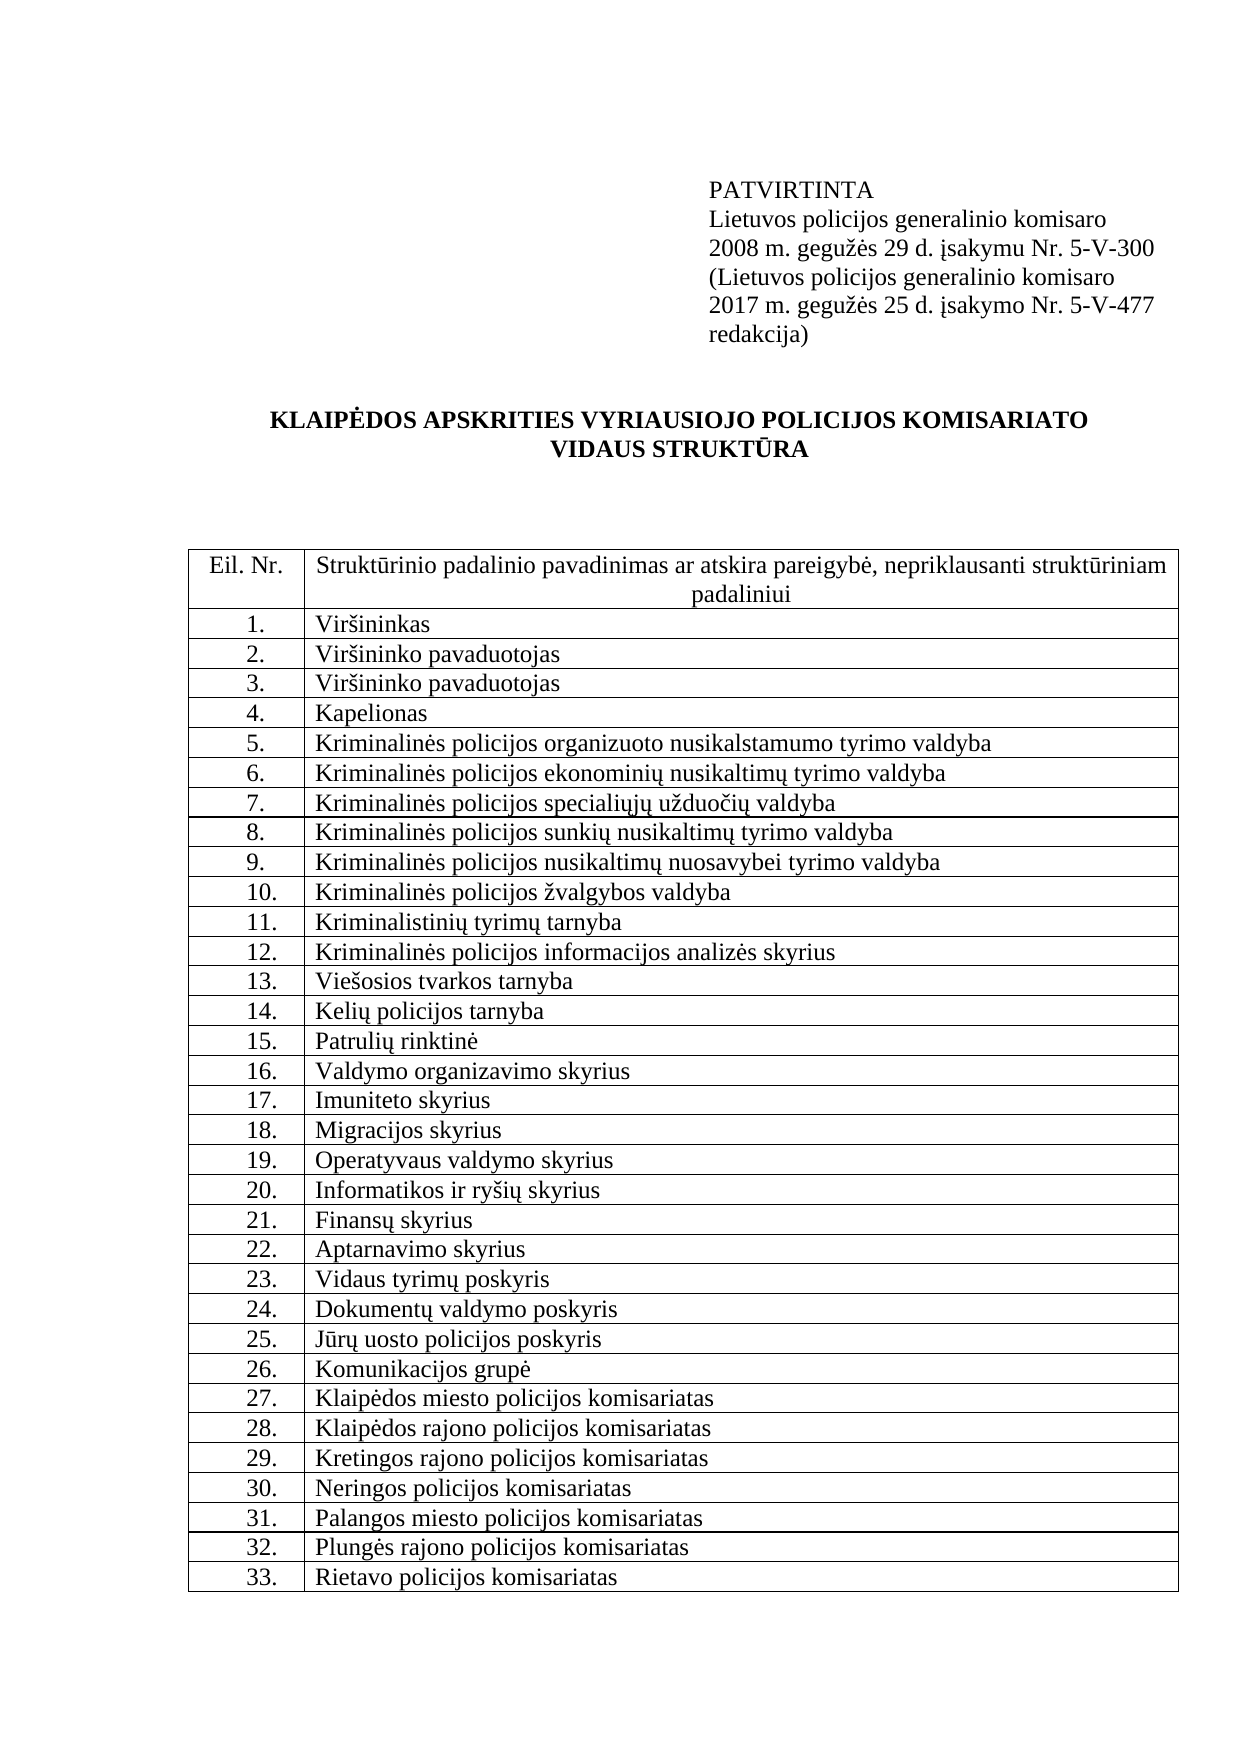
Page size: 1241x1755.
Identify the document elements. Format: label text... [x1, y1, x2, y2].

table_cell 24. [189, 1294, 304, 1323]
table_cell 28. [189, 1413, 304, 1442]
table_cell 19. [189, 1145, 304, 1174]
table_cell 11. [189, 907, 304, 936]
text redakcija) [177, 319, 1181, 348]
table_cell Kelių policijos tarnyba [305, 996, 1178, 1025]
table_cell 10. [189, 877, 304, 906]
table_cell Kriminalinės policijos specialiųjų užduočių valdyba [305, 788, 1178, 816]
table_cell Patrulių rinktinė [305, 1026, 1178, 1055]
table_cell Kriminalinės policijos nusikaltimų nuosavybei tyrimo valdyba [305, 847, 1178, 876]
table_cell 3. [189, 669, 304, 697]
table_cell Operatyvaus valdymo skyrius [305, 1145, 1178, 1174]
table_cell 2. [189, 639, 304, 667]
table_cell Plungės rajono policijos komisariatas [305, 1533, 1178, 1561]
text (Lietuvos policijos generalinio komisaro [177, 262, 1181, 291]
text 2008 m. gegužės 29 d. įsakymu Nr. 5-V-300 [177, 233, 1181, 262]
table_cell Kriminalinės policijos žvalgybos valdyba [305, 877, 1178, 906]
table_cell 18. [189, 1115, 304, 1144]
table_cell 17. [189, 1086, 304, 1114]
table_cell Kretingos rajono policijos komisariatas [305, 1443, 1178, 1472]
text Lietuvos policijos generalinio komisaro [177, 204, 1181, 233]
table_cell 14. [189, 996, 304, 1025]
table_cell Kriminalinės policijos ekonominių nusikaltimų tyrimo valdyba [305, 758, 1178, 787]
table_header Struktūrinio padalinio pavadinimas ar atskira pareigybė, nepriklausanti struktūriniam padaliniui [305, 550, 1178, 608]
table_cell Vidaus tyrimų poskyris [305, 1264, 1178, 1293]
table_cell Informatikos ir ryšių skyrius [305, 1175, 1178, 1204]
table_cell 29. [189, 1443, 304, 1472]
table_cell 31. [189, 1503, 304, 1531]
table_cell Viešosios tvarkos tarnyba [305, 966, 1178, 995]
table_cell 5. [189, 728, 304, 757]
text 2017 m. gegužės 25 d. įsakymo Nr. 5-V-477 [177, 291, 1181, 319]
text PATVIRTINTA [177, 176, 1181, 204]
table_cell Dokumentų valdymo poskyris [305, 1294, 1178, 1323]
table_cell Viršininko pavaduotojas [305, 639, 1178, 667]
table_cell Kapelionas [305, 698, 1178, 727]
table_header Eil. Nr. [189, 550, 304, 608]
table_cell 27. [189, 1384, 304, 1412]
table_cell 9. [189, 847, 304, 876]
table_cell Kriminalinės policijos organizuoto nusikalstamumo tyrimo valdyba [305, 728, 1178, 757]
table_cell 6. [189, 758, 304, 787]
text VIDAUS STRUKTŪRA [177, 434, 1181, 463]
table_cell Neringos policijos komisariatas [305, 1473, 1178, 1502]
table_cell Kriminalistinių tyrimų tarnyba [305, 907, 1178, 936]
table_cell Komunikacijos grupė [305, 1354, 1178, 1382]
table_cell 12. [189, 937, 304, 965]
table_cell Aptarnavimo skyrius [305, 1235, 1178, 1263]
table_cell 7. [189, 788, 304, 816]
table_cell 30. [189, 1473, 304, 1502]
table_cell Klaipėdos miesto policijos komisariatas [305, 1384, 1178, 1412]
table_cell Palangos miesto policijos komisariatas [305, 1503, 1178, 1531]
table_cell 20. [189, 1175, 304, 1204]
table_cell Migracijos skyrius [305, 1115, 1178, 1144]
table_cell 8. [189, 818, 304, 846]
table_cell 1. [189, 609, 304, 638]
table_cell 13. [189, 966, 304, 995]
table_cell Viršininkas [305, 609, 1178, 638]
text KLAIPĖDOS APSKRITIES VYRIAUSIOJO POLICIJOS KOMISARIATO [177, 406, 1181, 434]
table_cell Imuniteto skyrius [305, 1086, 1178, 1114]
table_cell 26. [189, 1354, 304, 1382]
table_cell 21. [189, 1205, 304, 1233]
table_cell 15. [189, 1026, 304, 1055]
table_cell 25. [189, 1324, 304, 1353]
table_cell Kriminalinės policijos sunkių nusikaltimų tyrimo valdyba [305, 818, 1178, 846]
table_cell Viršininko pavaduotojas [305, 669, 1178, 697]
table_cell 23. [189, 1264, 304, 1293]
table_cell Finansų skyrius [305, 1205, 1178, 1233]
table_cell 22. [189, 1235, 304, 1263]
table_cell 32. [189, 1533, 304, 1561]
table_cell Klaipėdos rajono policijos komisariatas [305, 1413, 1178, 1442]
table_cell 16. [189, 1056, 304, 1084]
table_cell Valdymo organizavimo skyrius [305, 1056, 1178, 1084]
table_cell 4. [189, 698, 304, 727]
table_cell 33. [189, 1562, 304, 1591]
table_cell Jūrų uosto policijos poskyris [305, 1324, 1178, 1353]
table_cell Kriminalinės policijos informacijos analizės skyrius [305, 937, 1178, 965]
table_cell Rietavo policijos komisariatas [305, 1562, 1178, 1591]
